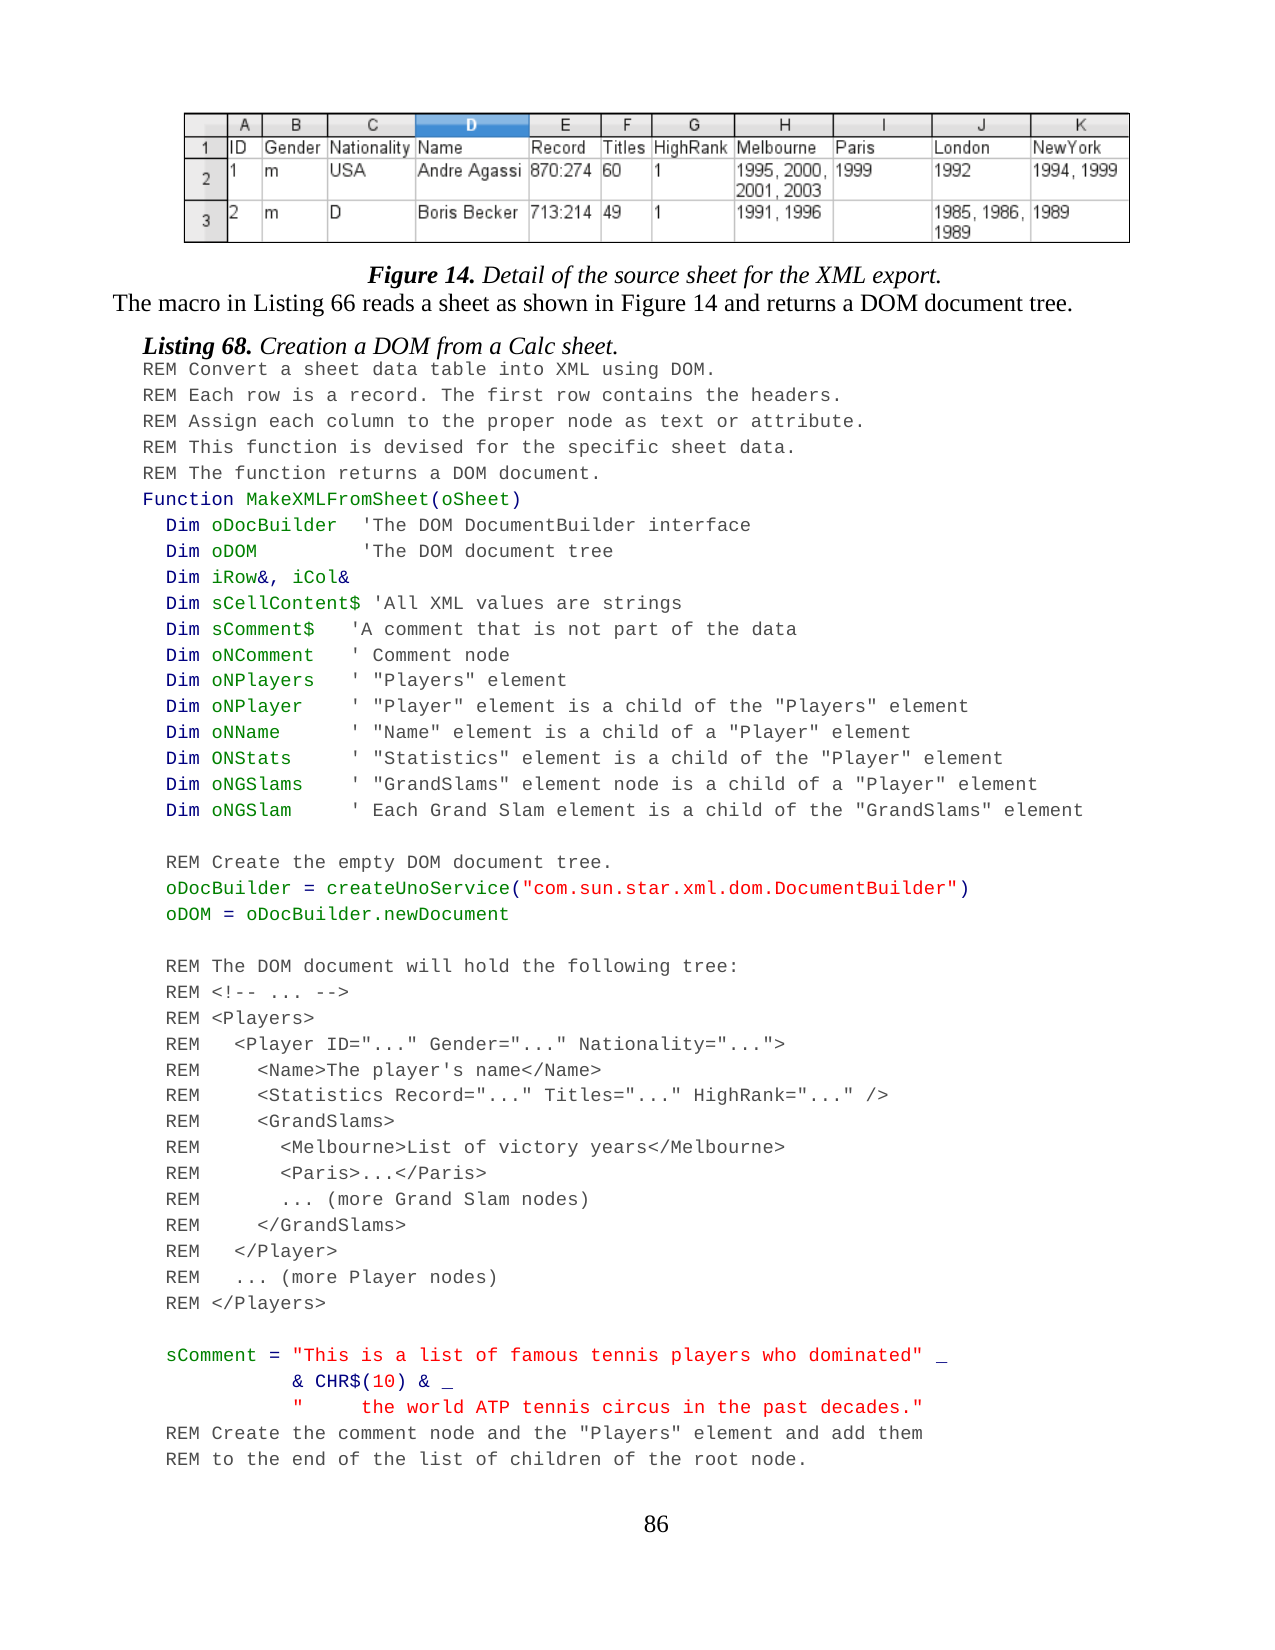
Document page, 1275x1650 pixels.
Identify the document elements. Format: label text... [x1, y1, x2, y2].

text REM </Players> [142, 1293, 1200, 1315]
text The macro in Listing 66 reads a sheet as shown in Figure 14 and returns a DOM document tree. [112, 289, 1200, 317]
text Dim oNGSlams ' "GrandSlams" element node is a child of a "Player" element [142, 774, 1200, 796]
text REM <Statistics Record="..." Titles="..." HighRank="..." /> [142, 1086, 1200, 1107]
text REM Each row is a record. The first row contains the headers. [142, 386, 1200, 407]
text REM <Players> [142, 1008, 1200, 1029]
text oDocBuilder = createUnoService("com.sun.star.xml.dom.DocumentBuilder") [142, 878, 1200, 900]
text REM <!-- ... --> [142, 982, 1200, 1003]
picture [185, 114, 1129, 242]
text Function MakeXMLFromSheet(oSheet) [142, 489, 1200, 511]
text REM Convert a sheet data table into XML using DOM. [142, 359, 1200, 381]
text REM The DOM document will hold the following tree: [142, 956, 1200, 978]
text Dim oNPlayers ' "Players" element [142, 671, 1200, 692]
text Dim oDOM 'The DOM document tree [142, 541, 1200, 563]
text REM <Paris>...</Paris> [142, 1164, 1200, 1185]
text Figure 14. Detail of the source sheet for the XML export. [112, 261, 1200, 289]
list Listing 68. Creation a DOM from a Calc sheet. [142, 332, 1200, 359]
text REM <GrandSlams> [142, 1112, 1200, 1133]
text REM to the end of the list of children of the root node. [142, 1449, 1200, 1470]
text REM <Player ID="..." Gender="..." Nationality="..."> [142, 1034, 1200, 1055]
text Dim oNPlayer ' "Player" element is a child of the "Players" element [142, 697, 1200, 718]
text Dim oNName ' "Name" element is a child of a "Player" element [142, 723, 1200, 744]
text Dim oDocBuilder 'The DOM DocumentBuilder interface [142, 515, 1200, 537]
text REM <Name>The player's name</Name> [142, 1060, 1200, 1081]
text REM </GrandSlams> [142, 1216, 1200, 1237]
text REM </Player> [142, 1241, 1200, 1263]
text REM <Melbourne>List of victory years</Melbourne> [142, 1138, 1200, 1159]
text Dim sComment$ 'A comment that is not part of the data [142, 619, 1200, 640]
text REM ... (more Player nodes) [142, 1267, 1200, 1289]
text REM Create the empty DOM document tree. [142, 852, 1200, 874]
text Dim sCellContent$ 'All XML values are strings [142, 593, 1200, 614]
text Dim oNComment ' Comment node [142, 645, 1200, 666]
text Dim ONStats ' "Statistics" element is a child of the "Player" element [142, 749, 1200, 770]
text " the world ATP tennis circus in the past decades." [142, 1397, 1200, 1418]
text REM The function returns a DOM document. [142, 463, 1200, 485]
text Dim iRow&, iCol& [142, 567, 1200, 588]
text Dim oNGSlam ' Each Grand Slam element is a child of the "GrandSlams" element [142, 801, 1200, 822]
text & CHR$(10) & _ [142, 1371, 1200, 1393]
text REM ... (more Grand Slam nodes) [142, 1189, 1200, 1211]
text oDOM = oDocBuilder.newDocument [142, 904, 1200, 926]
text REM Assign each column to the proper node as text or attribute. [142, 411, 1200, 433]
text sComment = "This is a list of famous tennis players who dominated" _ [142, 1345, 1200, 1367]
text REM Create the comment node and the "Players" element and add them [142, 1423, 1200, 1444]
text REM This function is devised for the specific sheet data. [142, 437, 1200, 459]
